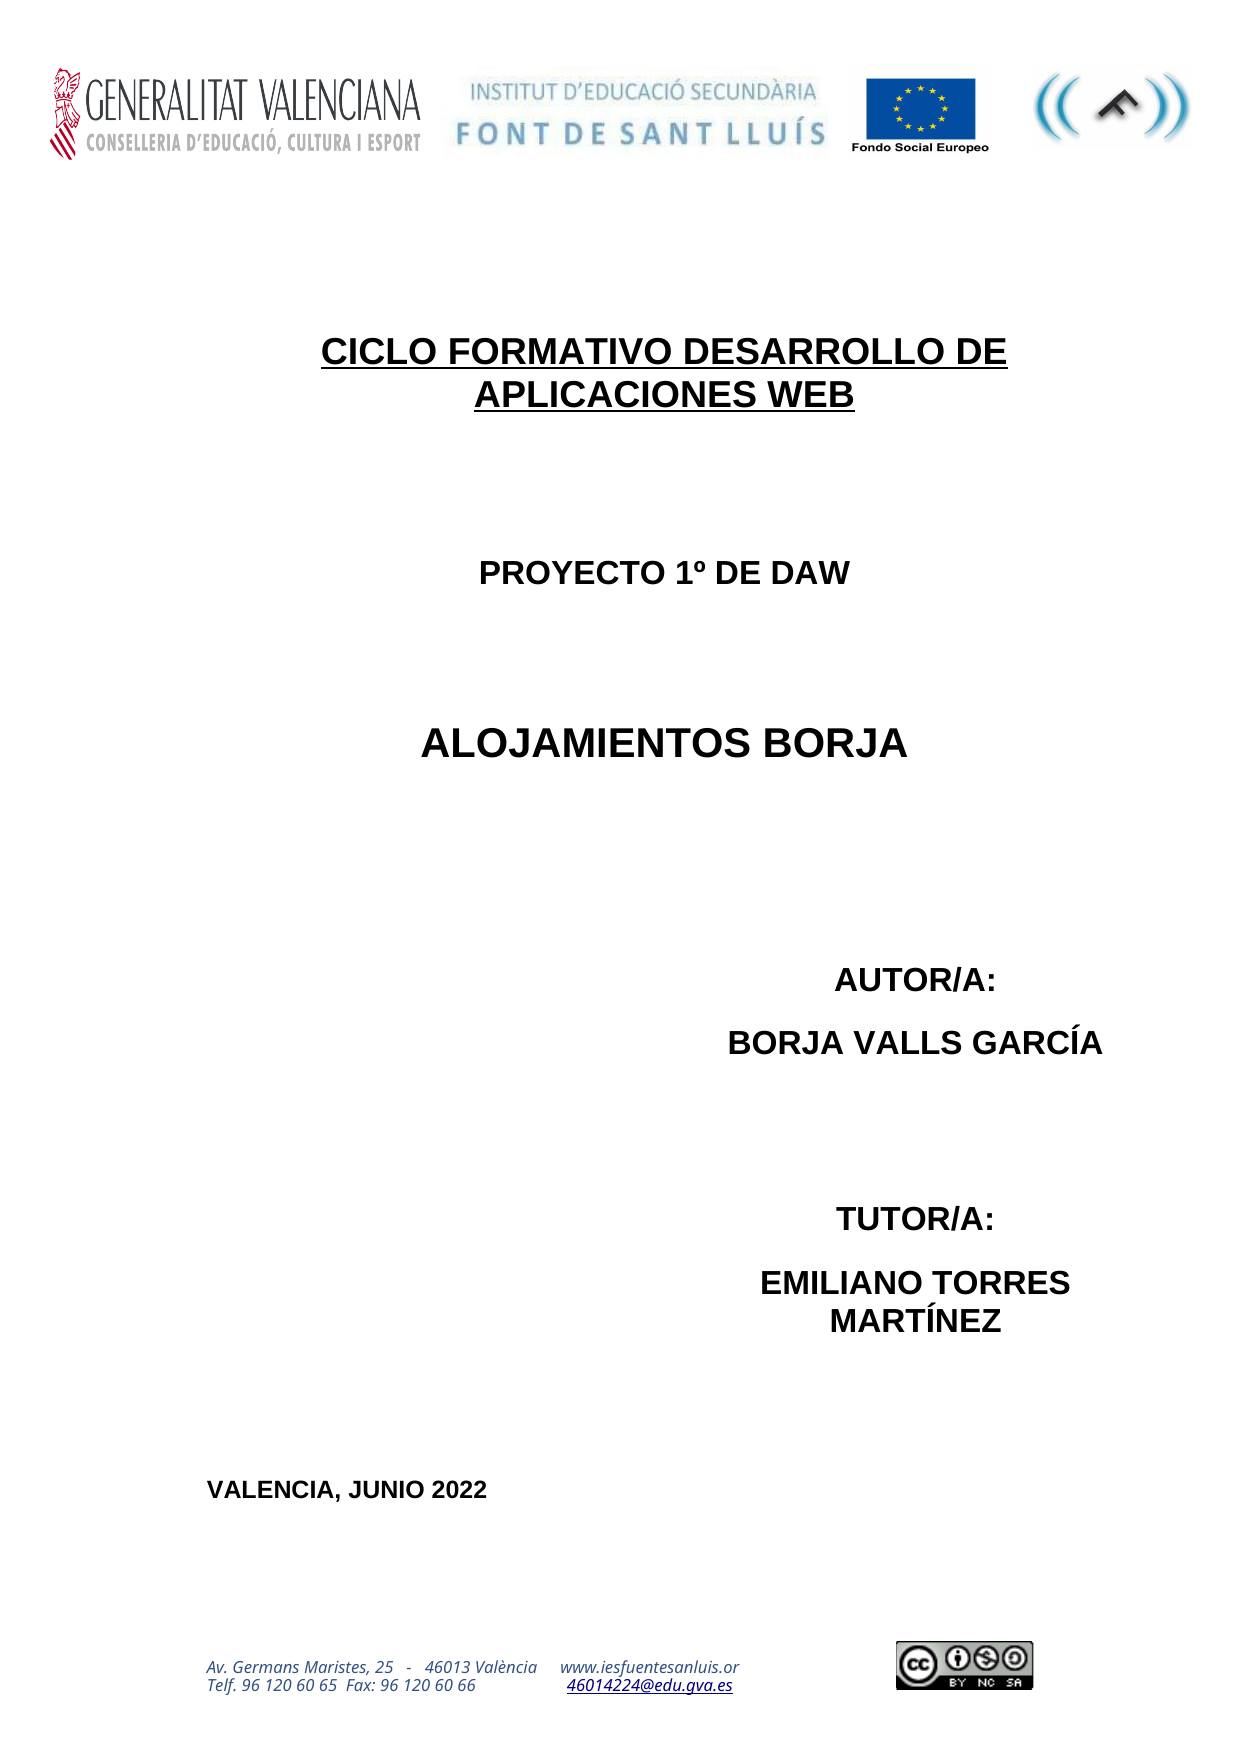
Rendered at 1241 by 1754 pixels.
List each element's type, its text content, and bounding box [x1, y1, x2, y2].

text TUTOR/A: [709, 1199, 1122, 1238]
text BORJA VALLS GARCÍA [709, 1023, 1122, 1062]
picture [849, 61, 993, 157]
text ALOJAMIENTOS BORJA [207, 718, 1122, 766]
text CICLO FORMATIVO DESARROLLO DE APLICACIONES WEB [207, 329, 1122, 416]
picture [1032, 67, 1194, 148]
text EMILIANO TORRES MARTÍNEZ [709, 1263, 1122, 1340]
text VALENCIA, JUNIO 2022 [207, 1475, 1122, 1503]
picture [440, 66, 829, 157]
picture [46, 66, 424, 162]
picture [896, 1641, 1034, 1690]
text AUTOR/A: [709, 960, 1122, 998]
text PROYECTO 1º DE DAW [207, 553, 1122, 592]
